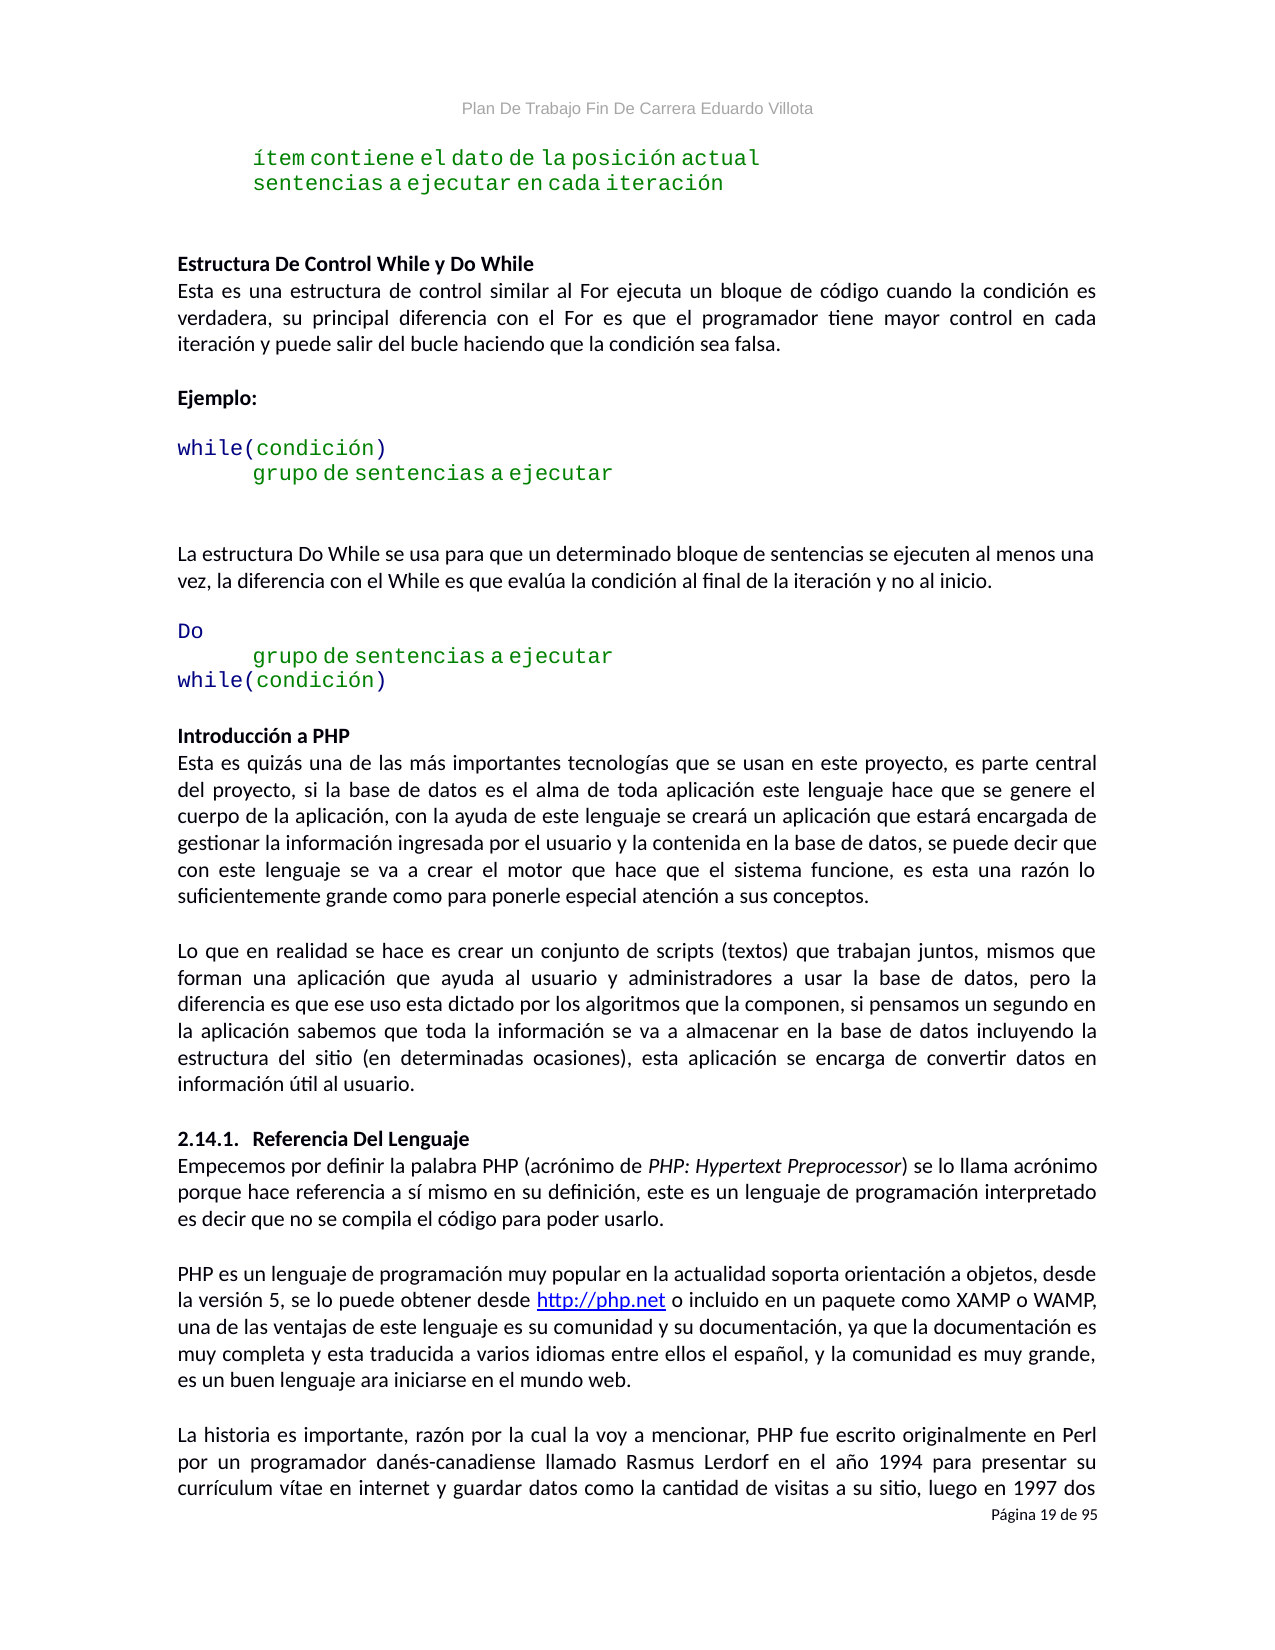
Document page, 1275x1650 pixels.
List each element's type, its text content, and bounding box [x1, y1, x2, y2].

text Do [177, 620, 1098, 645]
text 2.14.1. Referencia Del Lenguaje [177, 1125, 1098, 1152]
text Estructura De Control While y Do While [177, 251, 1098, 277]
text La estructura Do While se usa para que un determinado bloque de sentencias se ejecuten al menos una vez, la diferencia con el While es que evalúa la condición al final de la iteración y no al inicio. [177, 540, 1098, 593]
text while(condición) [177, 670, 1098, 694]
text grupo de sentencias a ejecutar [177, 645, 1098, 670]
text grupo de sentencias a ejecutar [177, 462, 1098, 487]
text Esta es quizás una de las más importantes tecnologías que se usan en este proyecto, es parte central del proyecto, si la base de datos es el alma de toda aplicación este lenguaje hace que se genere el cuerpo de la aplicación, con la ayuda de este lenguaje se creará un aplicación que estará encargada de gestionar la información ingresada por el usuario y la contenida en la base de datos, se puede decir que con este lenguaje se va a crear el motor que hace que el sistema funcione, es esta una razón lo suficientemente grande como para ponerle especial atención a sus conceptos. [177, 749, 1098, 909]
text Lo que en realidad se hace es crear un conjunto de scripts (textos) que trabajan juntos, mismos que forman una aplicación que ayuda al usuario y administradores a usar la base de datos, pero la diferencia es que ese uso esta dictado por los algoritmos que la componen, si pensamos un segundo en la aplicación sabemos que toda la información se va a almacenar en la base de datos incluyendo la estructura del sitio (en determinadas ocasiones), esta aplicación se encarga de convertir datos en información útil al usuario. [177, 937, 1098, 1097]
text Esta es una estructura de control similar al For ejecuta un bloque de código cuando la condición es verdadera, su principal diferencia con el For es que el programador tiene mayor control en cada iteración y puede salir del bucle haciendo que la condición sea falsa. [177, 277, 1098, 357]
text PHP es un lenguaje de programación muy popular en la actualidad soporta orientación a objetos, desde la versión 5, se lo puede obtener desde http://php.net o incluido en un paquete como XAMP o WAMP, una de las ventajas de este lenguaje es su comunidad y su documentación, ya que la documentación es muy completa y esta traducida a varios idiomas entre ellos el español, y la comunidad es muy grande, es un buen lenguaje ara iniciarse en el mundo web. [177, 1260, 1098, 1393]
text Introducción a PHP [177, 722, 1098, 749]
text while(condición) [177, 437, 1098, 462]
text La historia es importante, razón por la cual la voy a mencionar, PHP fue escrito originalmente en Perl por un programador danés-canadiense llamado Rasmus Lerdorf en el año 1994 para presentar su currículum vítae en internet y guardar datos como la cantidad de visitas a su sitio, luego en 1997 dos [177, 1421, 1098, 1501]
text sentencias a ejecutar en cada iteración [177, 172, 1098, 197]
text Ejemplo: [177, 384, 1098, 411]
text Empecemos por definir la palabra PHP (acrónimo de PHP: Hypertext Preprocessor) se lo llama acrónimo porque hace referencia a sí mismo en su definición, este es un lenguaje de programación interpretado es decir que no se compila el código para poder usarlo. [177, 1152, 1098, 1232]
text ítem contiene el dato de la posición actual [177, 148, 1098, 172]
